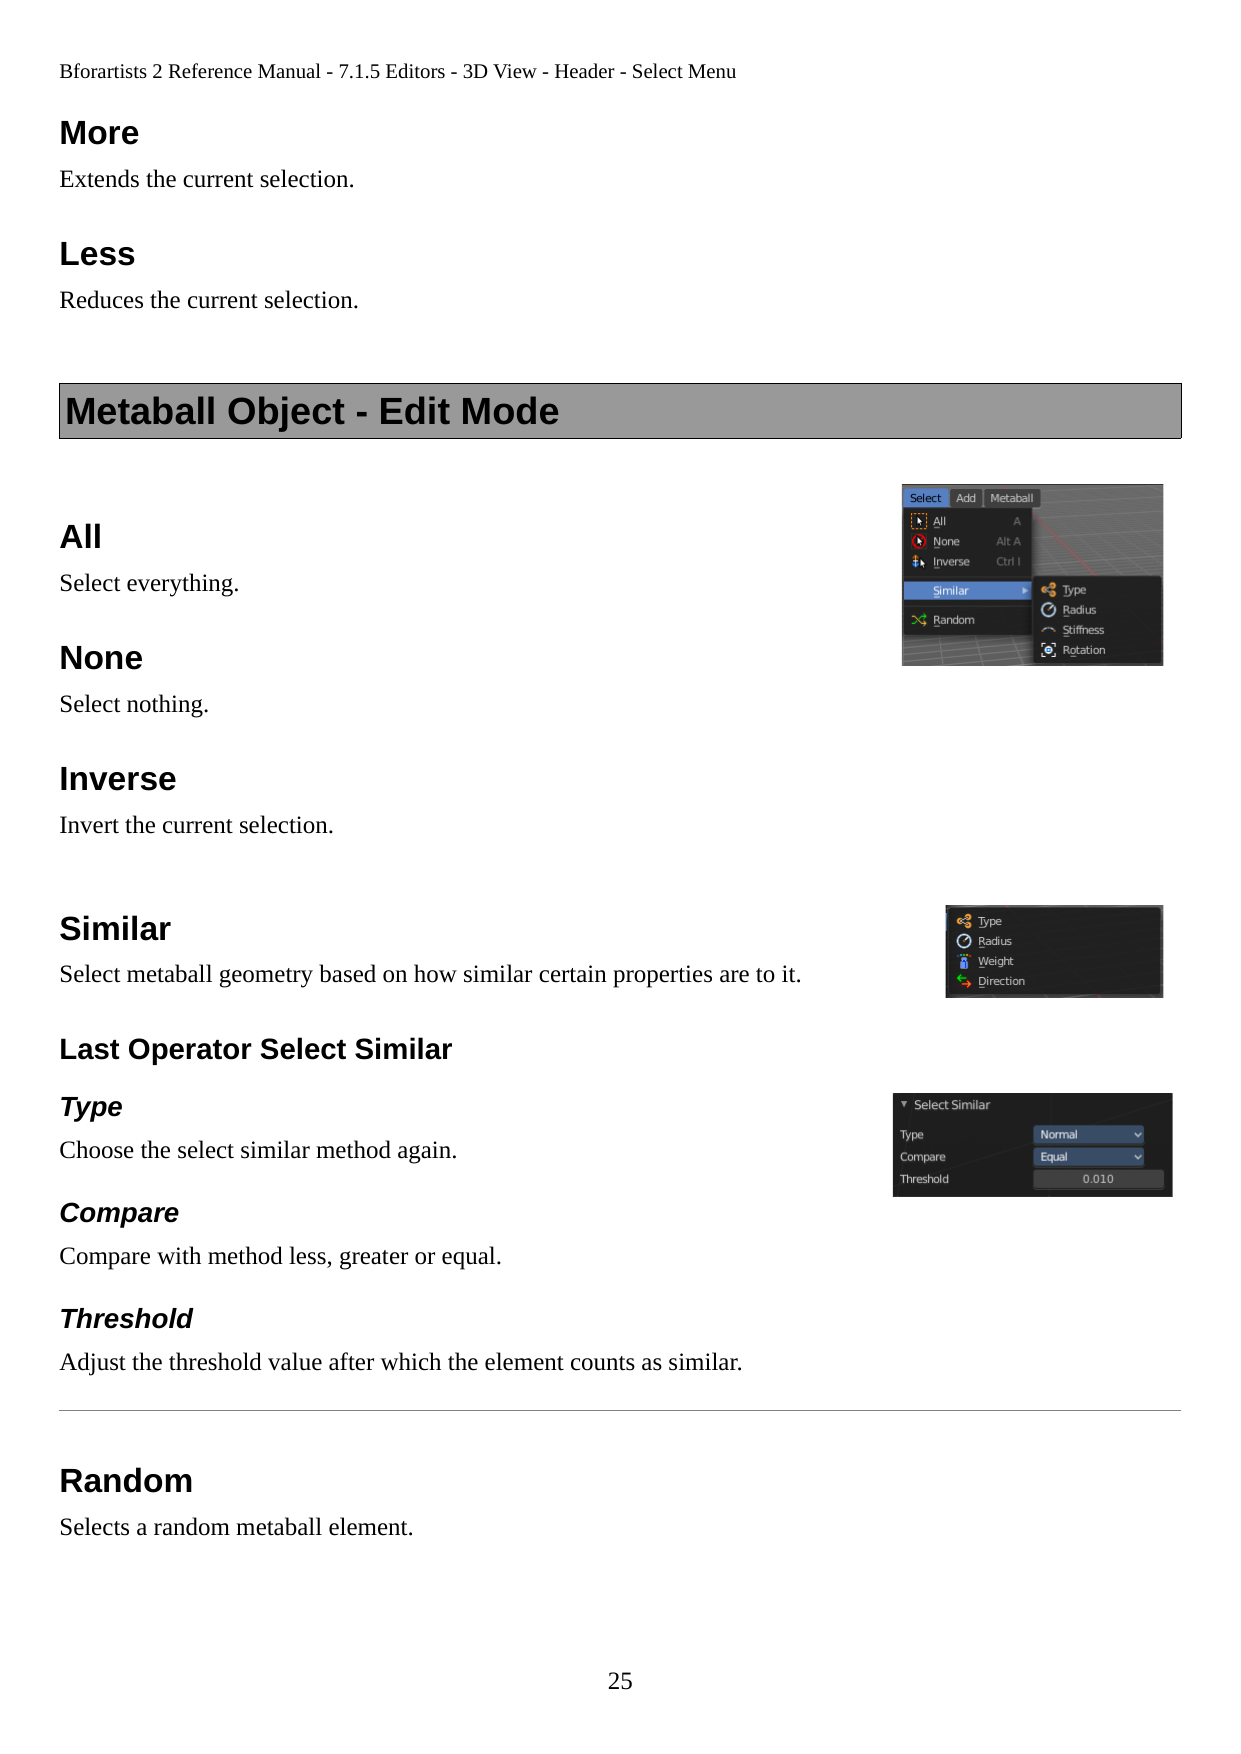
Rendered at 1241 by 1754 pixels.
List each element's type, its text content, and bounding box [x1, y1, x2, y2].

subtitle None [59, 638, 1181, 676]
text Adjust the threshold value after which the element counts as similar. [59, 1347, 1181, 1375]
text Extends the current selection. [59, 164, 1181, 192]
subtitle Less [59, 234, 1181, 272]
picture [901, 484, 1164, 666]
subtitle More [59, 113, 1181, 151]
picture [945, 905, 1164, 998]
subtitle Inverse [59, 759, 1181, 797]
subtitle [1164, 517, 1181, 555]
text Choose the select similar method again. [59, 1135, 892, 1163]
subtitle Threshold [59, 1302, 1181, 1334]
subtitle Type [59, 1090, 1181, 1122]
subtitle Similar [59, 908, 945, 947]
text Reduces the current selection. [59, 285, 1181, 313]
picture [892, 1093, 1173, 1197]
text [1164, 568, 1181, 596]
subtitle [1164, 908, 1181, 947]
subtitle All [59, 517, 901, 555]
subtitle Compare [59, 1196, 1181, 1228]
text Selects a random metaball element. [59, 1512, 1181, 1541]
text Select everything. [59, 568, 901, 596]
subtitle Random [59, 1461, 1181, 1499]
subtitle Last Operator Select Similar [59, 1032, 1181, 1065]
text Invert the current selection. [59, 810, 1181, 838]
text Select metaball geometry based on how similar certain properties are to it. [59, 959, 945, 988]
text Compare with method less, greater or equal. [59, 1241, 1181, 1269]
table_header Metaball Object - Edit Mode [60, 384, 1181, 438]
text Select nothing. [59, 689, 1181, 717]
